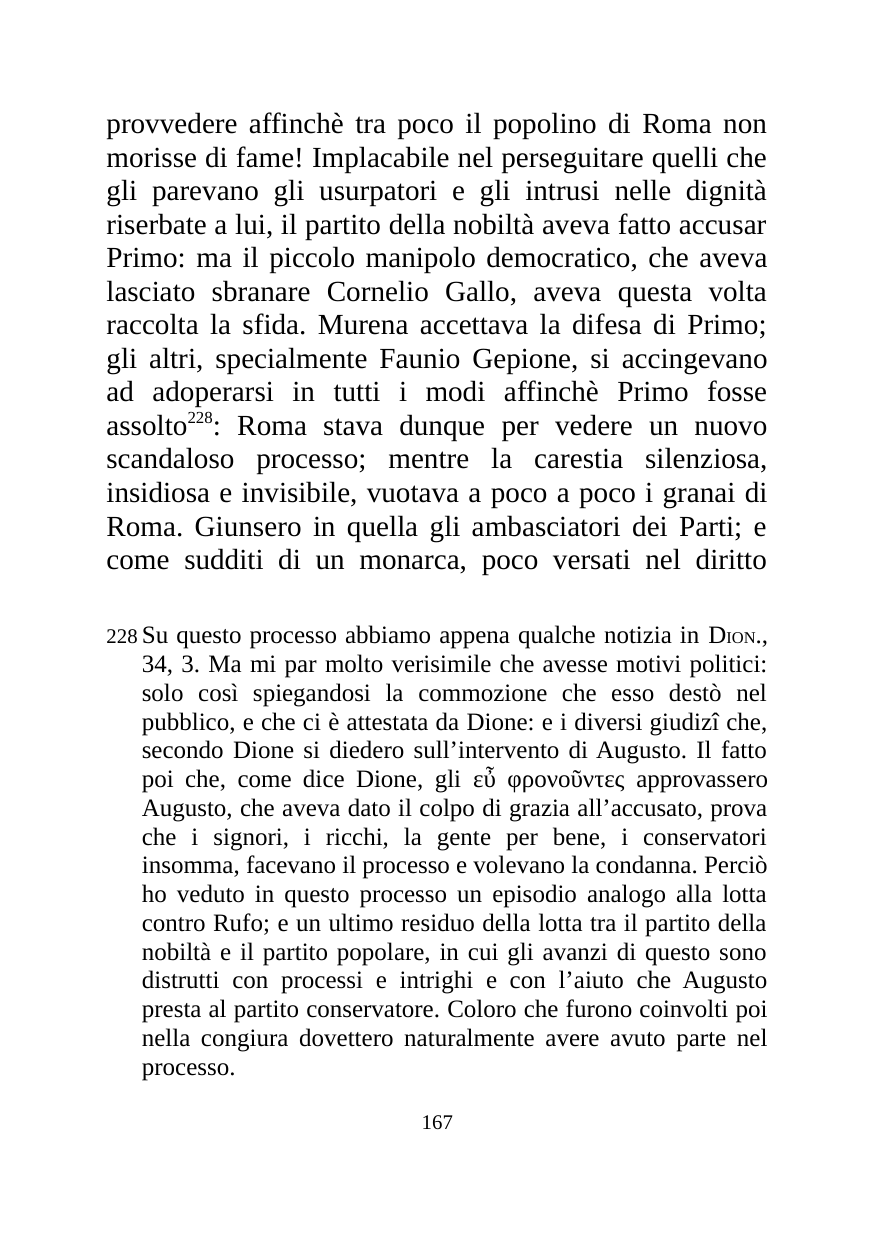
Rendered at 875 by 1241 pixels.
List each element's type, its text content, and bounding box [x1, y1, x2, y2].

text Su questo processo abbiamo appena qualche notizia in Dion., 34, 3. Ma mi par molto verisimile che avesse motivi politici: solo così spiegandosi la commozione che esso destò nel pubblico, e che ci è attestata da Dione: e i diversi giudizî che, secondo Dione si diedero sull’intervento di Augusto. Il fatto poi che, come dice Dione, gli εὖ φρονοῦντες approvassero Augusto, che aveva dato il colpo di grazia all’accusato, prova che i signori, i ricchi, la gente per bene, i conservatori insomma, facevano il processo e volevano la condanna. Perciò ho veduto in questo processo un episodio analogo alla lotta contro Rufo; e un ultimo residuo della lotta tra il partito della nobiltà e il partito popolare, in cui gli avanzi di questo sono distrutti con processi e intrighi e con l’aiuto che Augusto presta al partito conservatore. Coloro che furono coinvolti poi nella congiura dovettero naturalmente avere avuto parte nel processo. [106, 620, 768, 1080]
text provvedere affinchè tra poco il popolino di Roma non morisse di fame! Implacabile nel perseguitare quelli che gli parevano gli usurpatori e gli intrusi nelle dignità riserbate a lui, il partito della nobiltà aveva fatto accusar Primo: ma il piccolo manipolo democratico, che aveva lasciato sbranare Cornelio Gallo, aveva questa volta raccolta la sfida. Murena accettava la difesa di Primo; gli altri, specialmente Faunio Gepione, si accingevano ad adoperarsi in tutti i modi affinchè Primo fosse assolto: Roma stava dunque per vedere un nuovo scandaloso processo; mentre la carestia silenziosa, insidiosa e invisibile, vuotava a poco a poco i granai di Roma. Giunsero in quella gli ambasciatori dei Parti; e come sudditi di un monarca, poco versati nel diritto [106, 106, 768, 576]
